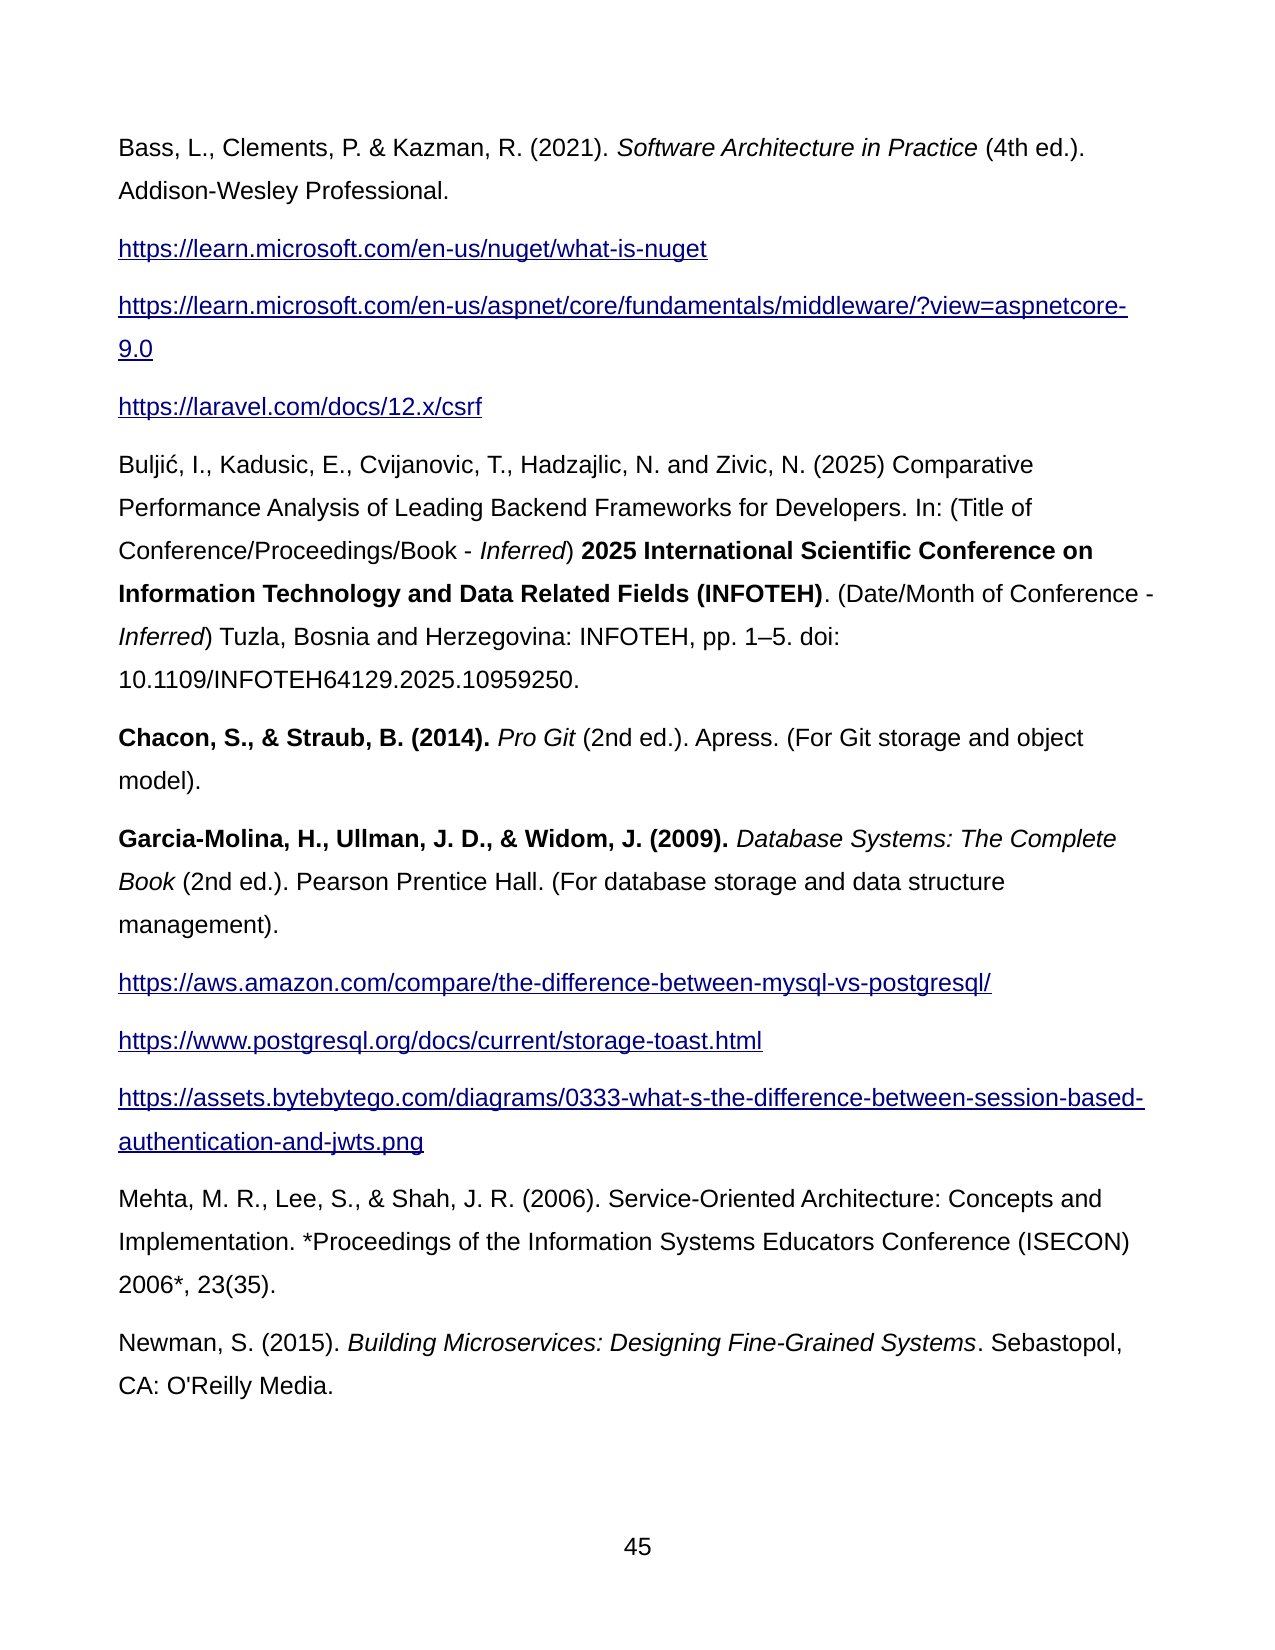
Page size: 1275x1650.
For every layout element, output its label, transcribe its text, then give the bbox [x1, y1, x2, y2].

text Buljić, I., Kadusic, E., Cvijanovic, T., Hadzajlic, N. and Zivic, N. (2025) Comparative Performance Analysis of Leading Backend Frameworks for Developers. In: (Title of Conference/Proceedings/Book - Inferred) 2025 International Scientific Conference on Information Technology and Data Related Fields (INFOTEH). (Date/Month of Conference - Inferred) Tuzla, Bosnia and Herzegovina: INFOTEH, pp. 1–5. doi: 10.1109/INFOTEH64129.2025.10959250. [118, 450, 1157, 694]
text https://laravel.com/docs/12.x/csrf [118, 392, 1157, 421]
text Bass, L., Clements, P. & Kazman, R. (2021). Software Architecture in Practice (4th ed.). Addison-Wesley Professional. [118, 133, 1157, 204]
text Chacon, S., & Straub, B. (2014). Pro Git (2nd ed.). Apress. (For Git storage and object model). [118, 723, 1157, 795]
text Newman, S. (2015). Building Microservices: Designing Fine-Grained Systems. Sebastopol, CA: O'Reilly Media. [118, 1328, 1157, 1400]
text https://aws.amazon.com/compare/the-difference-between-mysql-vs-postgresql/ [118, 968, 1157, 997]
text Mehta, M. R., Lee, S., & Shah, J. R. (2006). Service-Oriented Architecture: Concepts and Implementation. *Proceedings of the Information Systems Educators Conference (ISECON) 2006*, 23(35). [118, 1184, 1157, 1299]
text https://learn.microsoft.com/en-us/nuget/what-is-nuget [118, 233, 1157, 262]
text https://assets.bytebytego.com/diagrams/0333-what-s-the-difference-between-session-based-authentication-and-jwts.png [118, 1083, 1157, 1155]
text https://www.postgresql.org/docs/current/storage-toast.html [118, 1026, 1157, 1054]
text Garcia-Molina, H., Ullman, J. D., & Widom, J. (2009). Database Systems: The Complete Book (2nd ed.). Pearson Prentice Hall. (For database storage and data structure management). [118, 824, 1157, 939]
text https://learn.microsoft.com/en-us/aspnet/core/fundamentals/middleware/?view=aspnetcore-9.0 [118, 291, 1157, 363]
